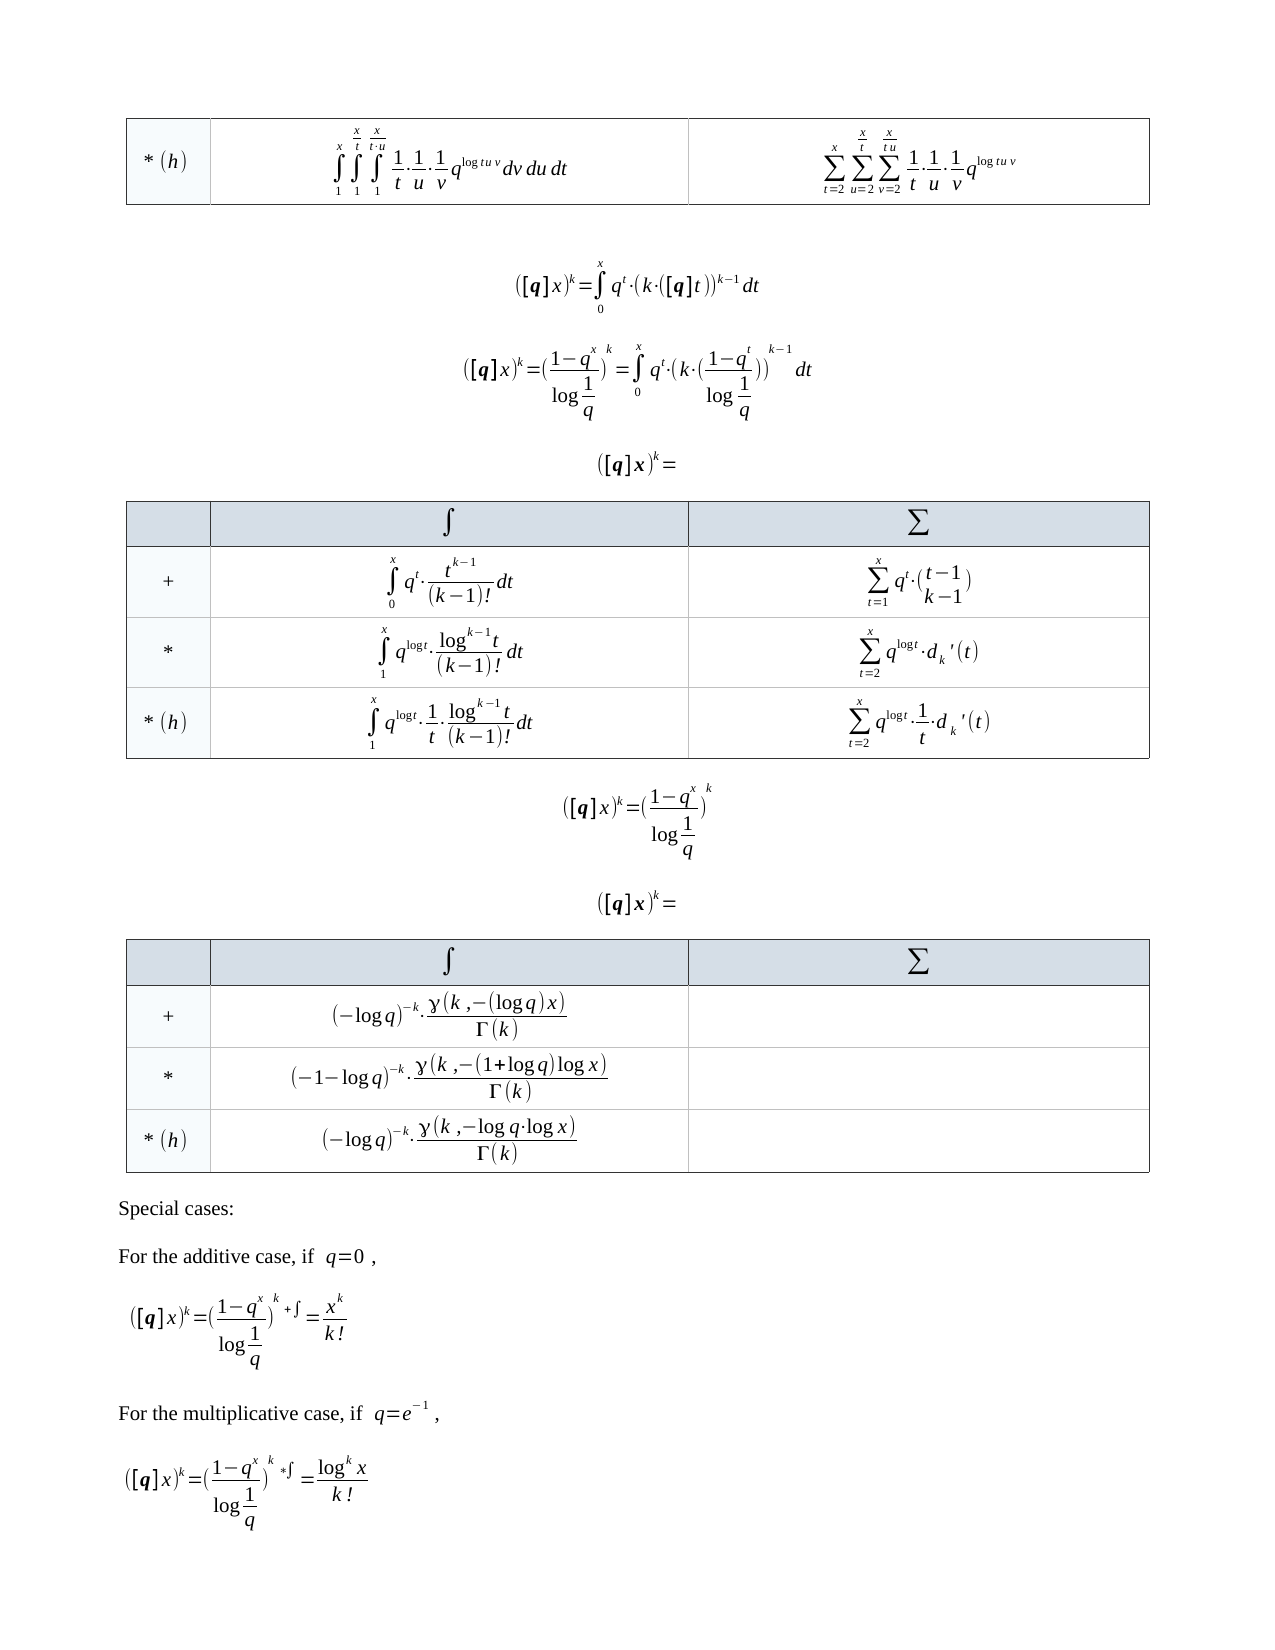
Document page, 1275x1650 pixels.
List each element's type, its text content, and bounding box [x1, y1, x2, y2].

table_cell [689, 547, 1149, 617]
table_header [211, 940, 688, 985]
table_cell * [127, 1110, 210, 1172]
table_header [127, 502, 210, 546]
table_cell [689, 986, 1149, 1047]
table_cell + [127, 547, 210, 617]
table_cell [689, 1048, 1149, 1109]
table_cell * [127, 119, 210, 204]
text For the additive case, if , [118, 1244, 1157, 1268]
table_cell * [127, 688, 210, 758]
table_cell [689, 1110, 1149, 1172]
table_header [689, 940, 1149, 985]
text For the multiplicative case, if , [118, 1399, 1157, 1425]
table_cell [211, 119, 688, 204]
table_cell * [127, 1048, 210, 1109]
table_cell [211, 986, 688, 1047]
table_cell [211, 547, 688, 617]
text Special cases: [118, 1196, 1157, 1220]
table_header [211, 502, 688, 546]
table_cell [689, 618, 1149, 687]
table_cell [689, 119, 1149, 204]
table_cell [211, 1048, 688, 1109]
table_cell [211, 1110, 688, 1172]
table_cell * [127, 618, 210, 687]
table_cell [211, 688, 688, 758]
table_header [689, 502, 1149, 546]
table_cell [689, 688, 1149, 758]
table_cell + [127, 986, 210, 1047]
table_header [127, 940, 210, 985]
table_cell [211, 618, 688, 687]
